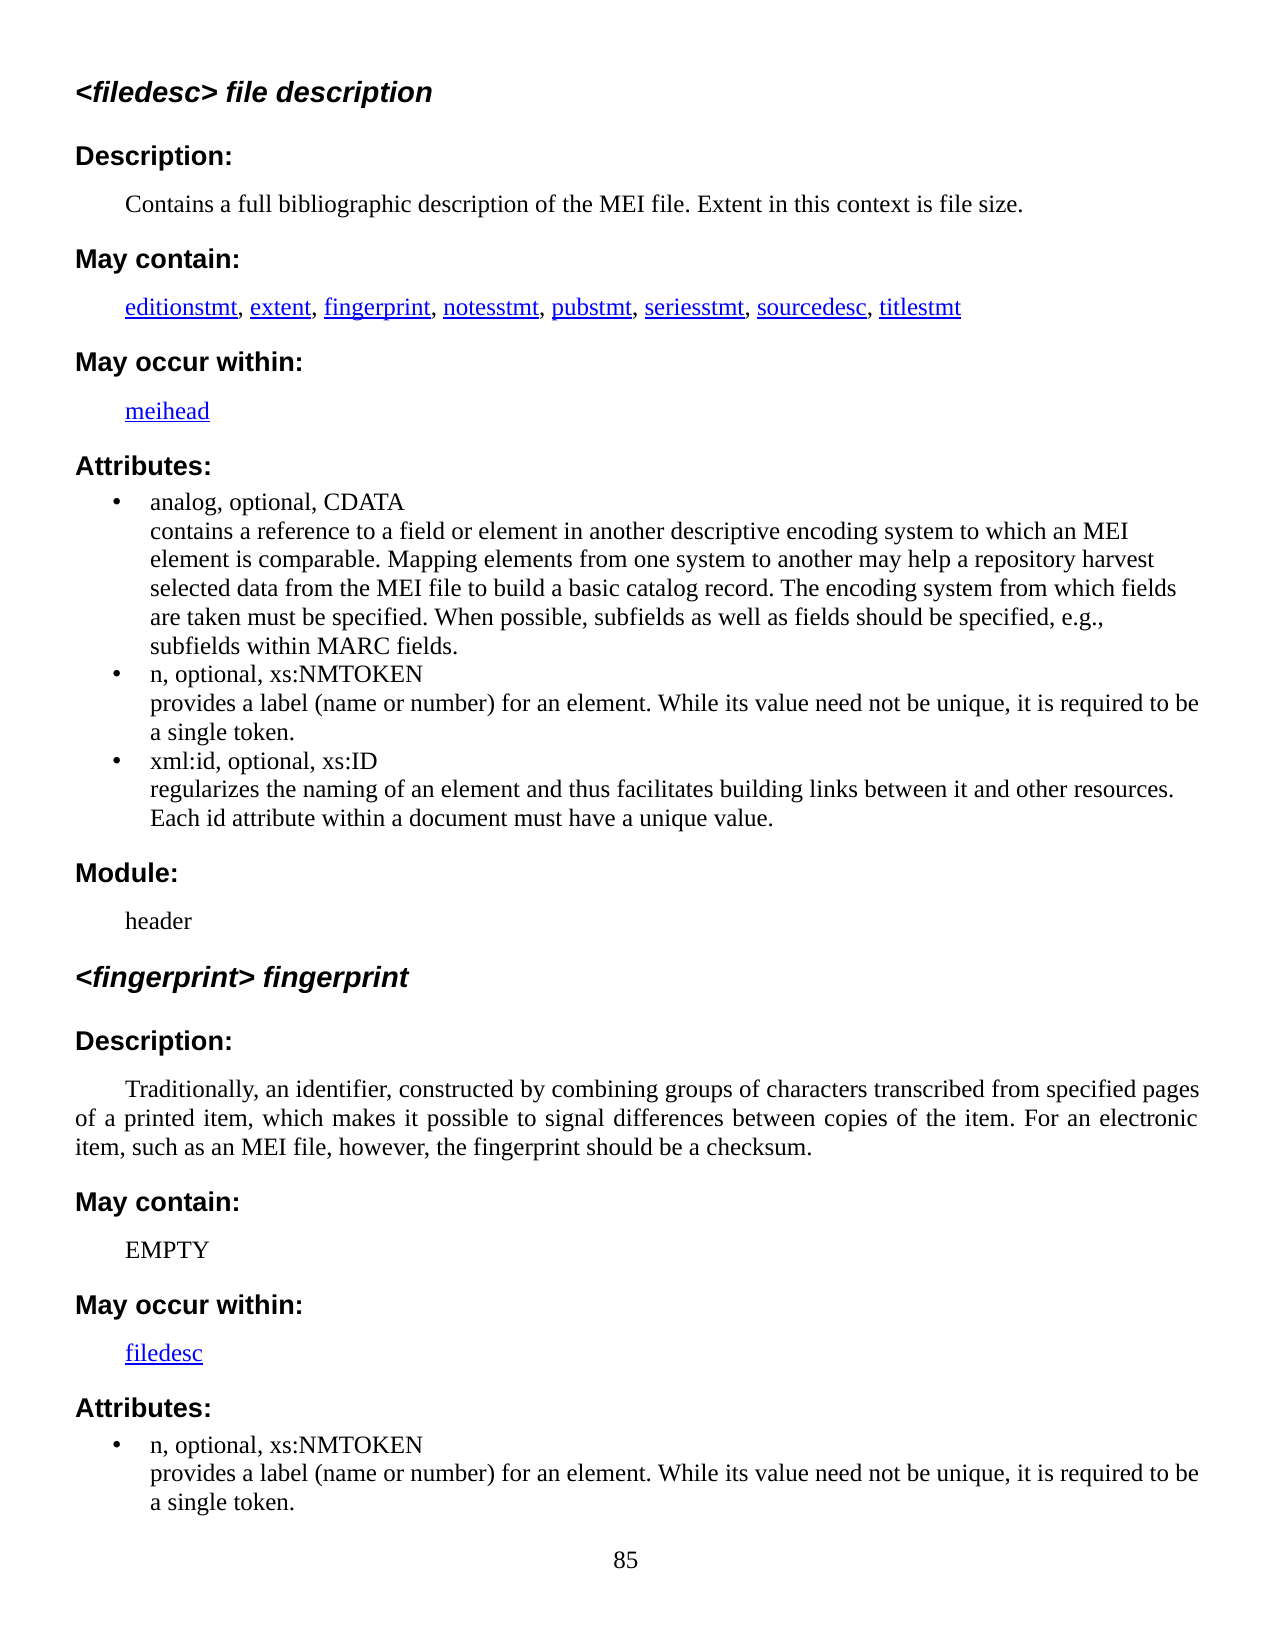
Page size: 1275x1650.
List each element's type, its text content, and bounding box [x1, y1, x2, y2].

subtitle Attributes: [75, 449, 1200, 481]
list n, optional, xs:NMTOKEN provides a label (name or number) for an element. While its value need not be unique, it is required to be a single token. [112, 659, 1200, 746]
subtitle Attributes: [75, 1392, 1200, 1423]
text EMPTY [75, 1235, 1200, 1264]
text header [75, 906, 1200, 935]
list n, optional, xs:NMTOKEN provides a label (name or number) for an element. While its value need not be unique, it is required to be a single token. [112, 1430, 1200, 1516]
subtitle Description: [75, 140, 1200, 171]
subtitle <fingerprint> fingerprint [75, 960, 1200, 994]
text Traditionally, an identifier, constructed by combining groups of characters transcribed from specified pages of a printed item, which makes it possible to signal differences between copies of the item. For an electronic item, such as an MEI file, however, the fingerprint should be a checksum. [75, 1074, 1200, 1161]
text meihead [75, 396, 1200, 424]
subtitle Module: [75, 857, 1200, 888]
list analog, optional, CDATA contains a reference to a field or element in another descriptive encoding system to which an MEI element is comparable. Mapping elements from one system to another may help a repository harvest selected data from the MEI file to build a basic catalog record. The encoding system from which fields are taken must be specified. When possible, subfields as well as fields should be specified, e.g., subfields within MARC fields. [112, 487, 1200, 659]
text filedesc [75, 1338, 1200, 1367]
text editionstmt, extent, fingerprint, notesstmt, pubstmt, seriesstmt, sourcedesc, titlestmt [75, 292, 1200, 321]
text Contains a full bibliographic description of the MEI file. Extent in this context is file size. [75, 189, 1200, 218]
list xml:id, optional, xs:ID regularizes the naming of an element and thus facilitates building links between it and other resources. Each id attribute within a document must have a unique value. [112, 746, 1200, 832]
subtitle May occur within: [75, 1289, 1200, 1320]
subtitle May contain: [75, 1186, 1200, 1217]
subtitle Description: [75, 1025, 1200, 1056]
subtitle May occur within: [75, 346, 1200, 377]
subtitle May contain: [75, 243, 1200, 274]
subtitle <filedesc> file description [75, 75, 1200, 108]
